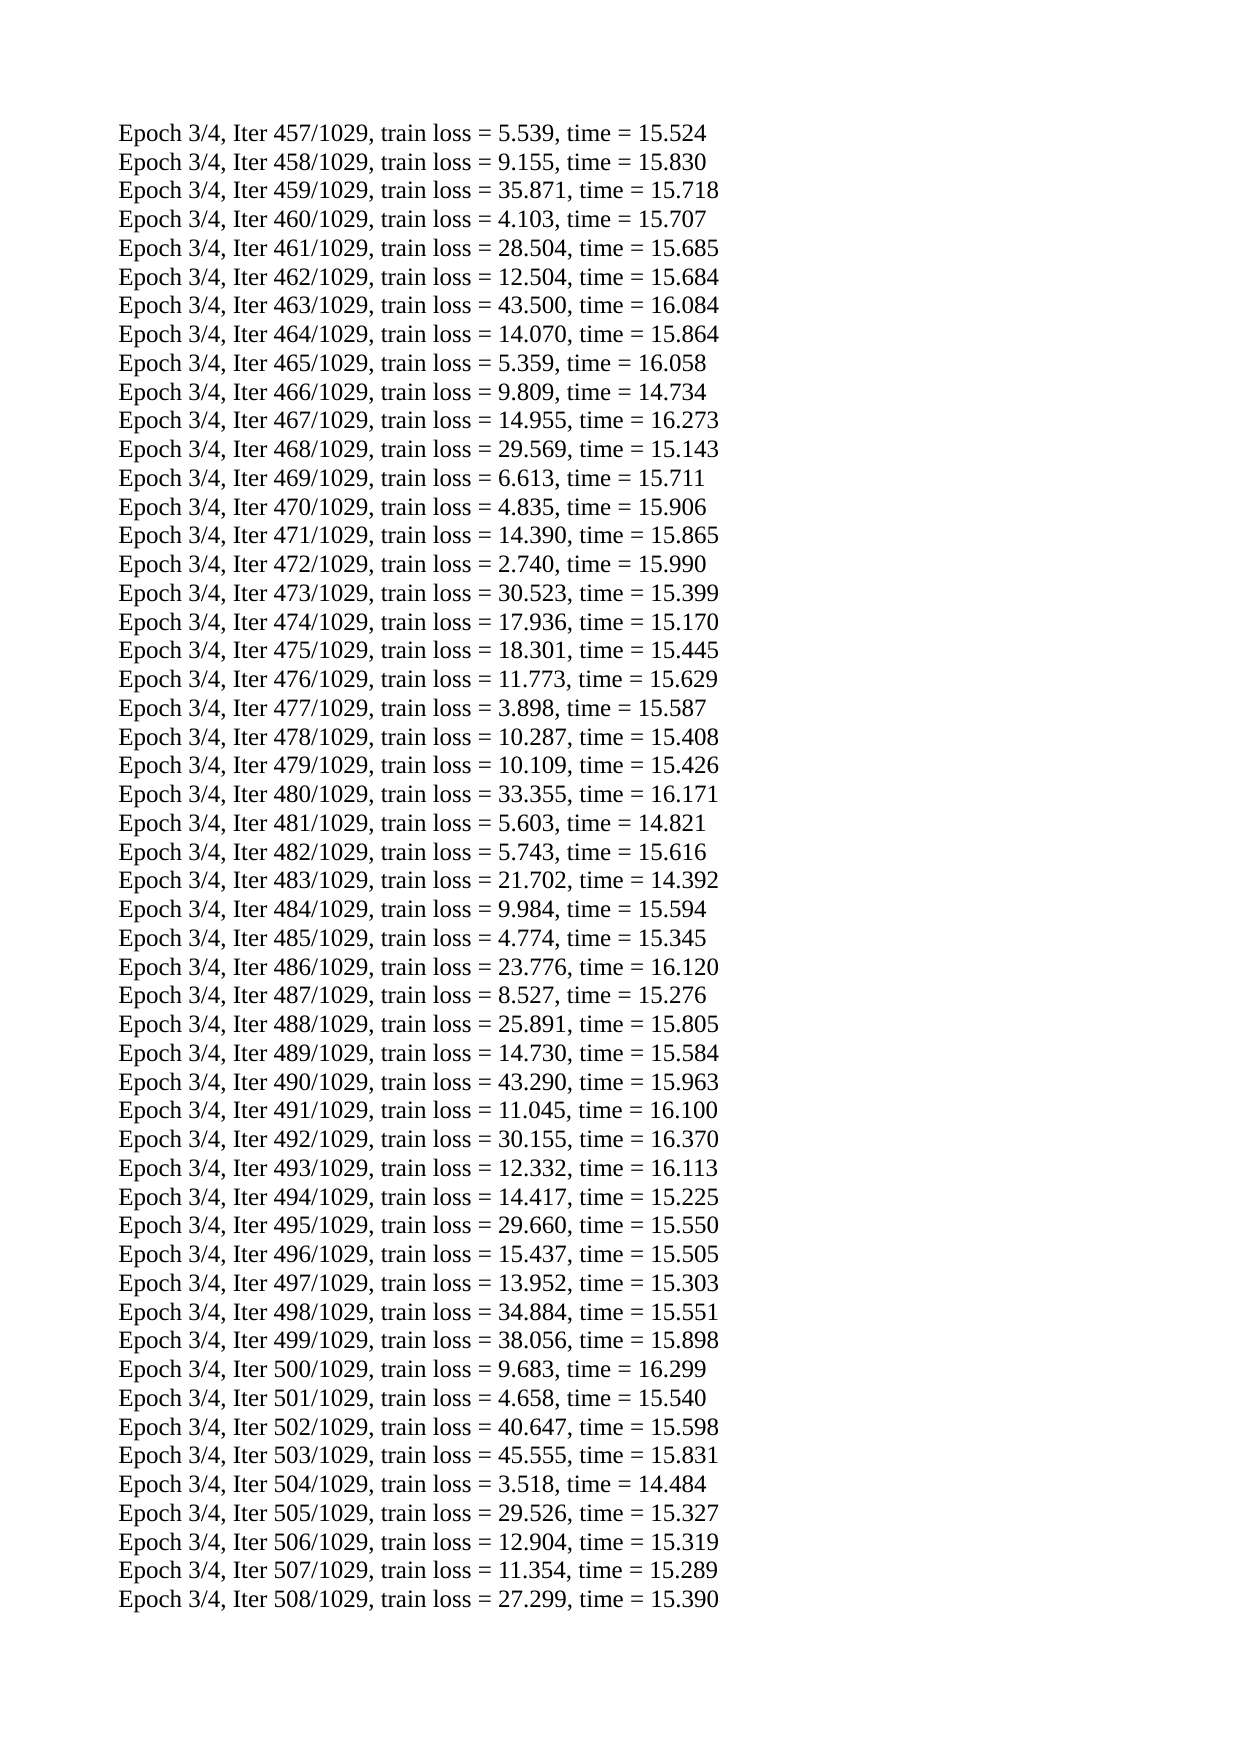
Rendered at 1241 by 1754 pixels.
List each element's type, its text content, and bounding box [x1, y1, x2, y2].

text Epoch 3/4, Iter 470/1029, train loss = 4.835, time = 15.906 [118, 492, 1122, 521]
text Epoch 3/4, Iter 473/1029, train loss = 30.523, time = 15.399 [118, 578, 1122, 607]
text Epoch 3/4, Iter 491/1029, train loss = 11.045, time = 16.100 [118, 1096, 1122, 1124]
text Epoch 3/4, Iter 464/1029, train loss = 14.070, time = 15.864 [118, 319, 1122, 348]
text Epoch 3/4, Iter 500/1029, train loss = 9.683, time = 16.299 [118, 1354, 1122, 1383]
text Epoch 3/4, Iter 468/1029, train loss = 29.569, time = 15.143 [118, 434, 1122, 463]
text Epoch 3/4, Iter 507/1029, train loss = 11.354, time = 15.289 [118, 1556, 1122, 1584]
text Epoch 3/4, Iter 478/1029, train loss = 10.287, time = 15.408 [118, 722, 1122, 751]
text Epoch 3/4, Iter 480/1029, train loss = 33.355, time = 16.171 [118, 779, 1122, 808]
text Epoch 3/4, Iter 483/1029, train loss = 21.702, time = 14.392 [118, 866, 1122, 894]
text Epoch 3/4, Iter 503/1029, train loss = 45.555, time = 15.831 [118, 1441, 1122, 1469]
text Epoch 3/4, Iter 467/1029, train loss = 14.955, time = 16.273 [118, 406, 1122, 434]
text Epoch 3/4, Iter 492/1029, train loss = 30.155, time = 16.370 [118, 1124, 1122, 1153]
text Epoch 3/4, Iter 475/1029, train loss = 18.301, time = 15.445 [118, 636, 1122, 664]
text Epoch 3/4, Iter 501/1029, train loss = 4.658, time = 15.540 [118, 1383, 1122, 1412]
text Epoch 3/4, Iter 495/1029, train loss = 29.660, time = 15.550 [118, 1211, 1122, 1239]
text Epoch 3/4, Iter 493/1029, train loss = 12.332, time = 16.113 [118, 1153, 1122, 1182]
text Epoch 3/4, Iter 484/1029, train loss = 9.984, time = 15.594 [118, 894, 1122, 923]
text Epoch 3/4, Iter 508/1029, train loss = 27.299, time = 15.390 [118, 1584, 1122, 1613]
text Epoch 3/4, Iter 481/1029, train loss = 5.603, time = 14.821 [118, 808, 1122, 837]
text Epoch 3/4, Iter 479/1029, train loss = 10.109, time = 15.426 [118, 751, 1122, 779]
text Epoch 3/4, Iter 498/1029, train loss = 34.884, time = 15.551 [118, 1297, 1122, 1326]
text Epoch 3/4, Iter 506/1029, train loss = 12.904, time = 15.319 [118, 1527, 1122, 1556]
text Epoch 3/4, Iter 472/1029, train loss = 2.740, time = 15.990 [118, 549, 1122, 578]
text Epoch 3/4, Iter 457/1029, train loss = 5.539, time = 15.524 [118, 118, 1122, 147]
text Epoch 3/4, Iter 489/1029, train loss = 14.730, time = 15.584 [118, 1038, 1122, 1067]
text Epoch 3/4, Iter 497/1029, train loss = 13.952, time = 15.303 [118, 1268, 1122, 1297]
text Epoch 3/4, Iter 505/1029, train loss = 29.526, time = 15.327 [118, 1498, 1122, 1527]
text Epoch 3/4, Iter 487/1029, train loss = 8.527, time = 15.276 [118, 981, 1122, 1009]
text Epoch 3/4, Iter 502/1029, train loss = 40.647, time = 15.598 [118, 1412, 1122, 1441]
text Epoch 3/4, Iter 488/1029, train loss = 25.891, time = 15.805 [118, 1009, 1122, 1038]
text Epoch 3/4, Iter 459/1029, train loss = 35.871, time = 15.718 [118, 176, 1122, 204]
text Epoch 3/4, Iter 494/1029, train loss = 14.417, time = 15.225 [118, 1182, 1122, 1211]
text Epoch 3/4, Iter 463/1029, train loss = 43.500, time = 16.084 [118, 291, 1122, 319]
text Epoch 3/4, Iter 460/1029, train loss = 4.103, time = 15.707 [118, 204, 1122, 233]
text Epoch 3/4, Iter 485/1029, train loss = 4.774, time = 15.345 [118, 923, 1122, 952]
text Epoch 3/4, Iter 458/1029, train loss = 9.155, time = 15.830 [118, 147, 1122, 176]
text Epoch 3/4, Iter 486/1029, train loss = 23.776, time = 16.120 [118, 952, 1122, 981]
text Epoch 3/4, Iter 490/1029, train loss = 43.290, time = 15.963 [118, 1067, 1122, 1096]
text Epoch 3/4, Iter 471/1029, train loss = 14.390, time = 15.865 [118, 521, 1122, 549]
text Epoch 3/4, Iter 477/1029, train loss = 3.898, time = 15.587 [118, 693, 1122, 722]
text Epoch 3/4, Iter 499/1029, train loss = 38.056, time = 15.898 [118, 1326, 1122, 1354]
text Epoch 3/4, Iter 466/1029, train loss = 9.809, time = 14.734 [118, 377, 1122, 406]
text Epoch 3/4, Iter 474/1029, train loss = 17.936, time = 15.170 [118, 607, 1122, 636]
text Epoch 3/4, Iter 496/1029, train loss = 15.437, time = 15.505 [118, 1239, 1122, 1268]
text Epoch 3/4, Iter 461/1029, train loss = 28.504, time = 15.685 [118, 233, 1122, 262]
text Epoch 3/4, Iter 476/1029, train loss = 11.773, time = 15.629 [118, 664, 1122, 693]
text Epoch 3/4, Iter 465/1029, train loss = 5.359, time = 16.058 [118, 348, 1122, 377]
text Epoch 3/4, Iter 469/1029, train loss = 6.613, time = 15.711 [118, 463, 1122, 492]
text Epoch 3/4, Iter 462/1029, train loss = 12.504, time = 15.684 [118, 262, 1122, 291]
text Epoch 3/4, Iter 482/1029, train loss = 5.743, time = 15.616 [118, 837, 1122, 866]
text Epoch 3/4, Iter 504/1029, train loss = 3.518, time = 14.484 [118, 1469, 1122, 1498]
